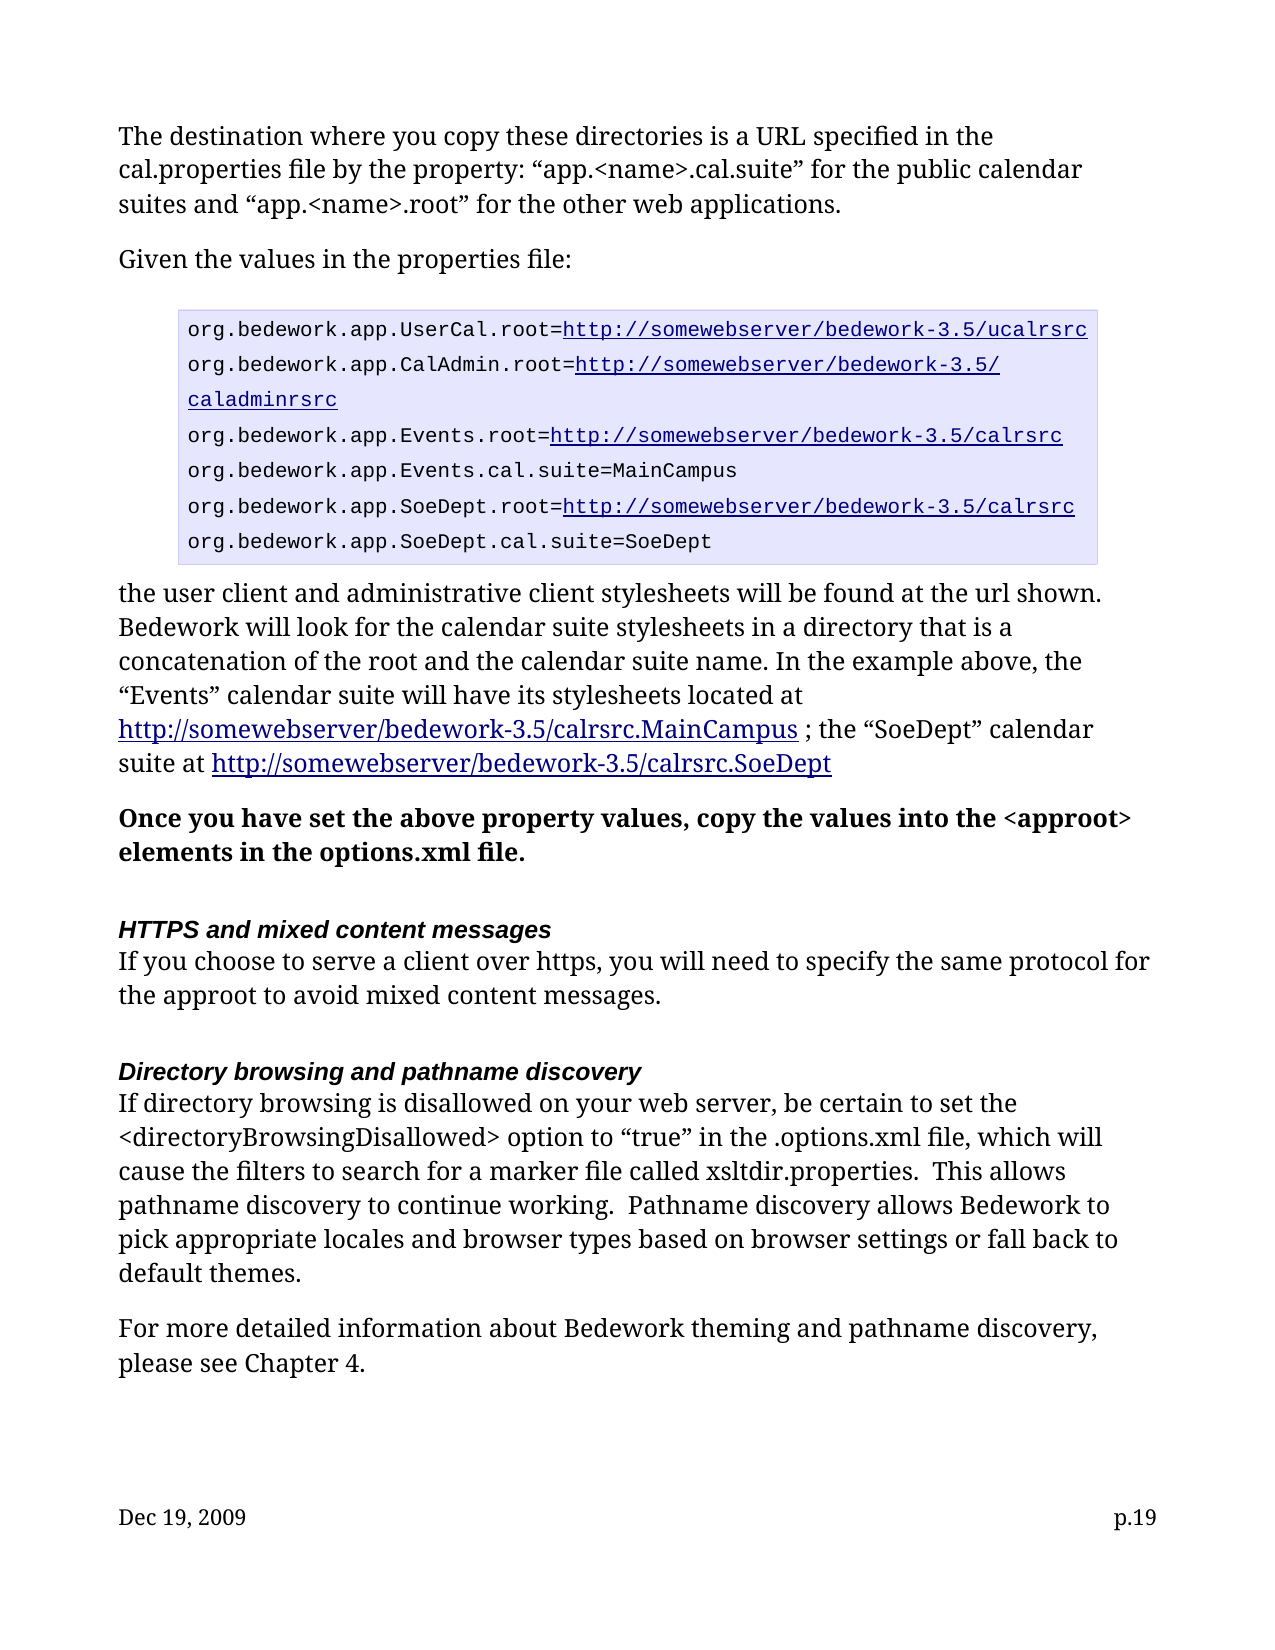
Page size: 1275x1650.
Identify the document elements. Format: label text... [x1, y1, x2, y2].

text Given the values in the properties file: [118, 241, 1157, 275]
subtitle HTTPS and mixed content messages [118, 916, 1157, 943]
text Once you have set the above property values, copy the values into the <approot> elements in the options.xml file. [118, 801, 1157, 869]
text org.bedework.app.Events.root=http://somewebserver/bedework-3.5/calrsrc [179, 416, 1097, 448]
text org.bedework.app.SoeDept.root=http://somewebserver/bedework-3.5/calrsrc [179, 487, 1097, 519]
text org.bedework.app.CalAdmin.root=http://somewebserver/bedework-3.5/caladminrsrc [179, 345, 1097, 413]
text the user client and administrative client stylesheets will be found at the url shown. Bedework will look for the calendar suite stylesheets in a directory that is a concatenation of the root and the calendar suite name. In the example above, the “Events” calendar suite will have its stylesheets located at http://somewebserver/bedework-3.5/calrsrc.MainCampus ; the “SoeDept” calendar suite at http://somewebserver/bedework-3.5/calrsrc.SoeDept [118, 576, 1157, 780]
text org.bedework.app.Events.cal.suite=MainCampus [179, 451, 1097, 484]
text If directory browsing is disallowed on your web server, be certain to set the <directoryBrowsingDisallowed> option to “true” in the .options.xml file, which will cause the filters to search for a marker file called xsltdir.properties. This allows pathname discovery to continue working. Pathname discovery allows Bedework to pick appropriate locales and browser types based on browser settings or fall back to default themes. [118, 1086, 1157, 1290]
text If you choose to serve a client over https, you will need to specify the same protocol for the approot to avoid mixed content messages. [118, 943, 1157, 1011]
text For more detailed information about Bedework theming and pathname discovery, please see Chapter 4. [118, 1311, 1157, 1379]
subtitle Directory browsing and pathname discovery [118, 1058, 1157, 1086]
text org.bedework.app.UserCal.root=http://somewebserver/bedework-3.5/ucalrsrc [179, 311, 1097, 342]
text org.bedework.app.SoeDept.cal.suite=SoeDept [179, 522, 1097, 564]
text The destination where you copy these directories is a URL specified in the cal.properties file by the property: “app.<name>.cal.suite” for the public calendar suites and “app.<name>.root” for the other web applications. [118, 118, 1157, 220]
